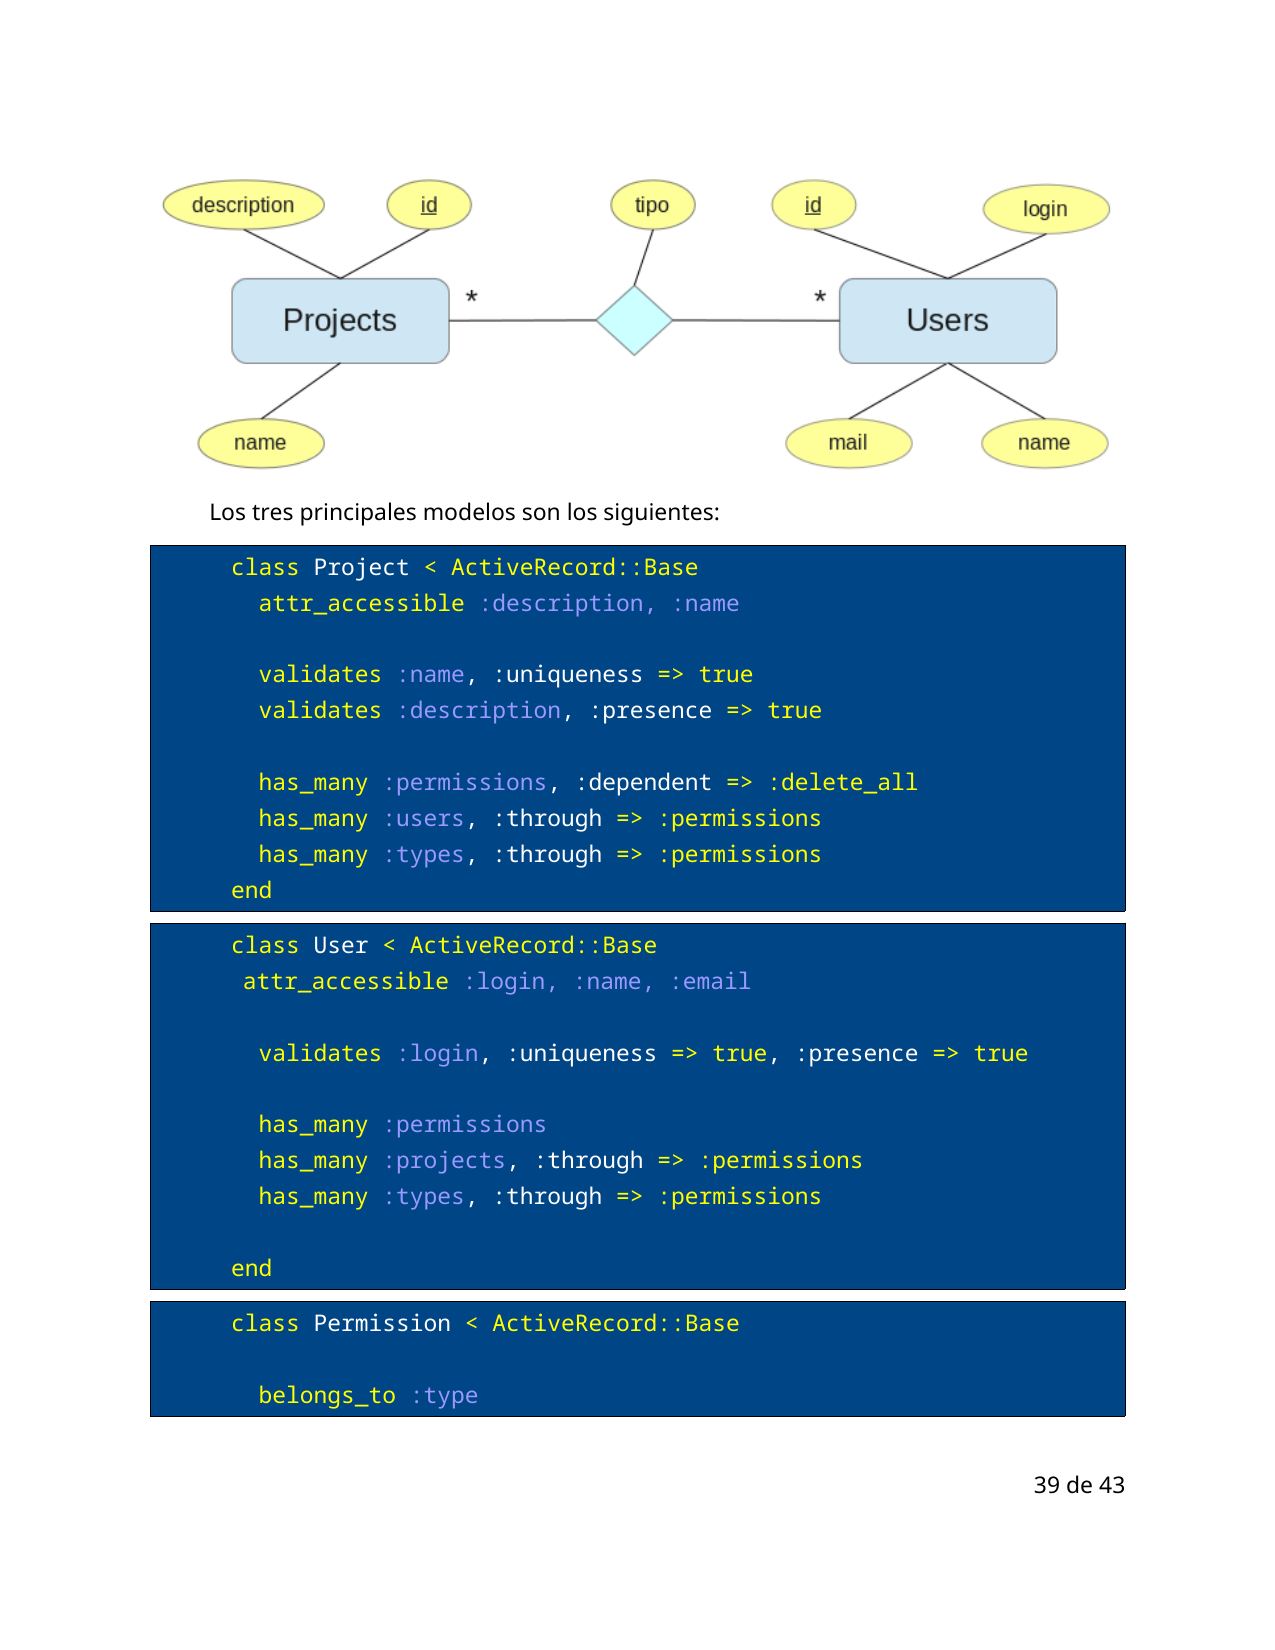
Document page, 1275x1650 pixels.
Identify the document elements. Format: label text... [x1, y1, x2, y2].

picture [150, 150, 1125, 492]
text Los tres principales modelos son los siguientes: [150, 492, 1125, 527]
table_header class Permission < ActiveRecord::Base belongs_to :type [151, 1302, 1125, 1416]
table_header class User < ActiveRecord::Base attr_accessible :login, :name, :email validates :login, :uniqueness => true, :presence => true has_many :permissions has_many :projects, :through => :permissions has_many :types, :through => :permissions end [151, 924, 1125, 1289]
table_header class Project < ActiveRecord::Base attr_accessible :description, :name validates :name, :uniqueness => true validates :description, :presence => true has_many :permissions, :dependent => :delete_all has_many :users, :through => :permissions has_many :types, :through => :permissions end [151, 546, 1125, 911]
